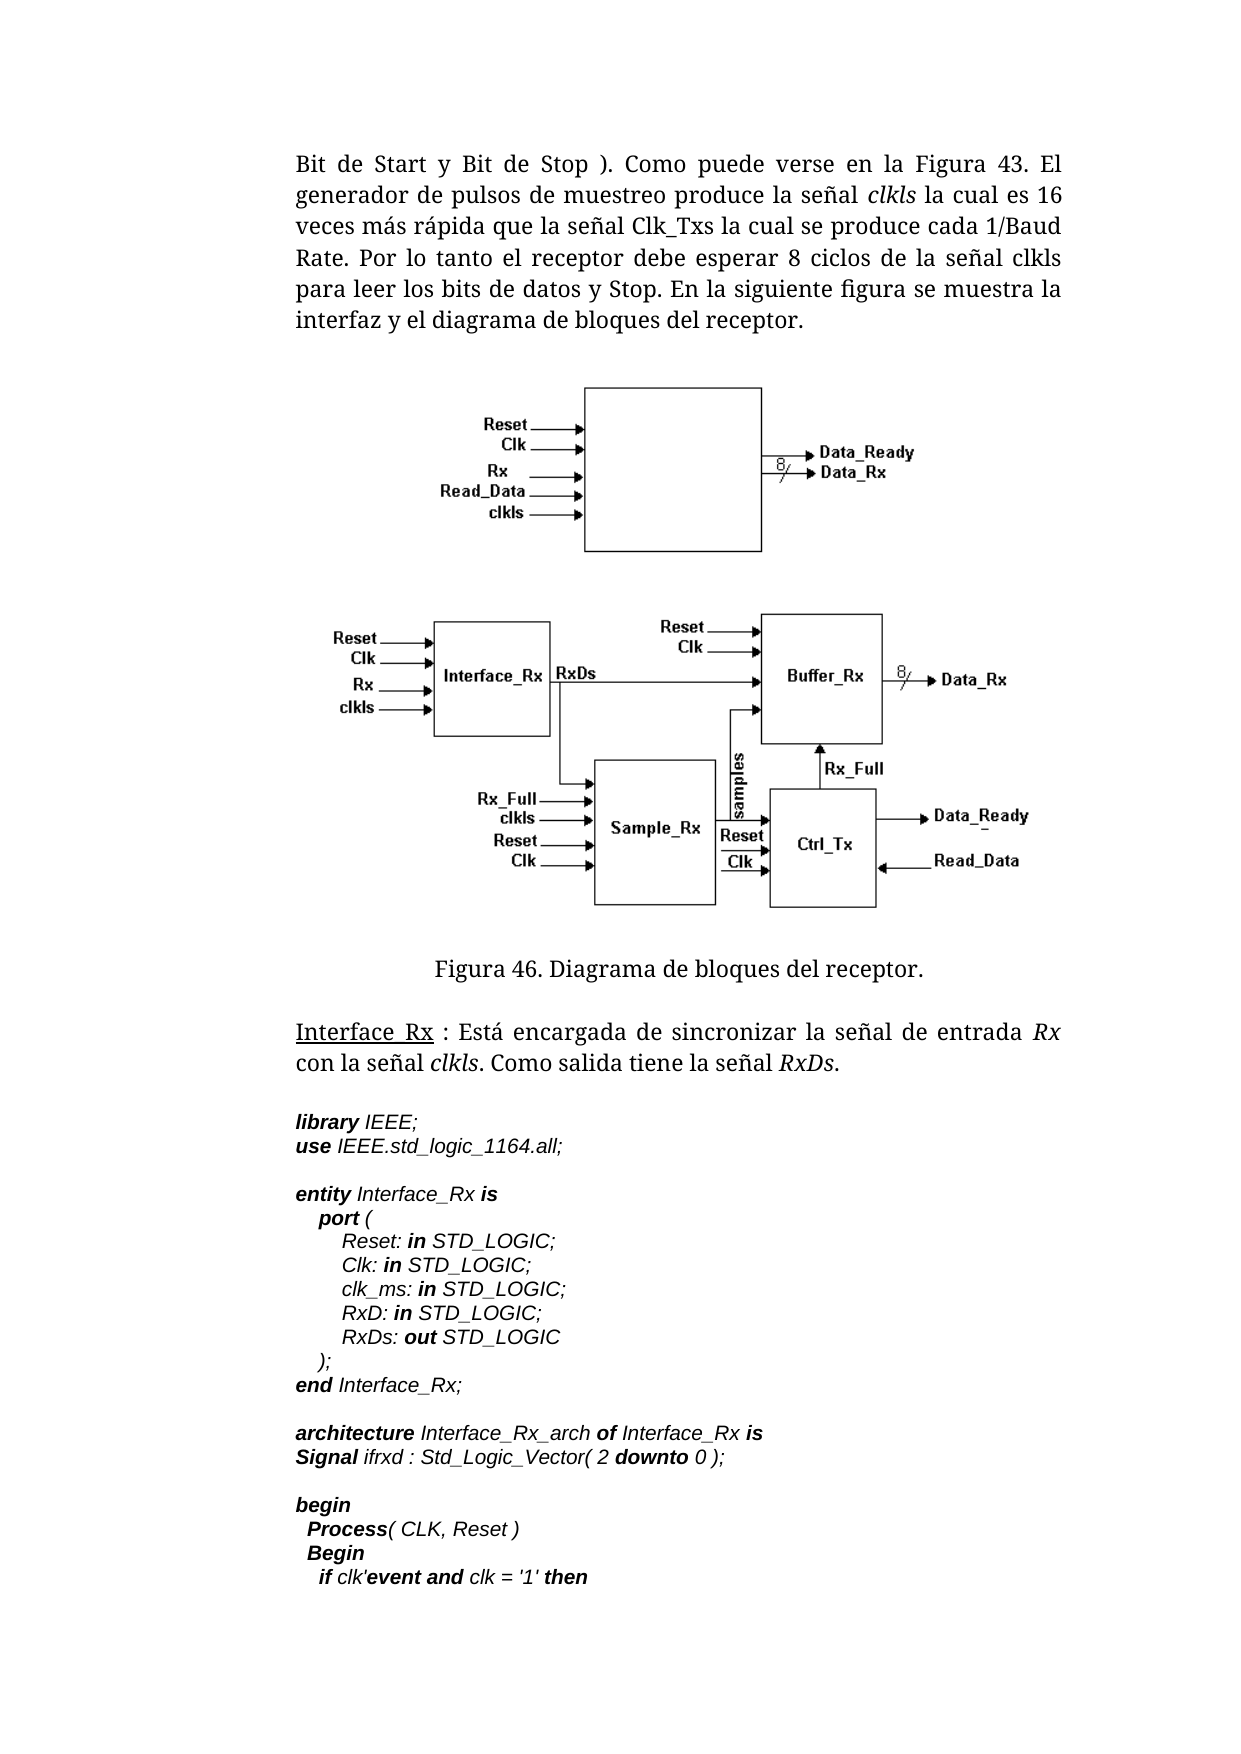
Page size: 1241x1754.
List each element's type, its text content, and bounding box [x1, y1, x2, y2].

text RxD: in STD_LOGIC; [295, 1301, 1063, 1325]
text clk_ms: in STD_LOGIC; [295, 1277, 1063, 1301]
text RxDs: out STD_LOGIC [295, 1325, 1063, 1349]
text if clk'event and clk = '1' then [295, 1565, 1063, 1589]
picture [323, 375, 1035, 913]
text ); [295, 1349, 1063, 1373]
text begin [295, 1493, 1063, 1517]
text use IEEE.std_logic_1164.all; [295, 1133, 1063, 1157]
text Signal ifrxd : Std_Logic_Vector( 2 downto 0 ); [295, 1445, 1063, 1469]
text Clk: in STD_LOGIC; [295, 1253, 1063, 1277]
text port ( [295, 1205, 1063, 1229]
text Bit de Start y Bit de Stop ). Como puede verse en la Figura 43. El generador de pulsos de muestreo produce la señal clkls la cual es 16 veces más rápida que la señal Clk_Txs la cual se produce cada 1/Baud Rate. Por lo tanto el receptor debe esperar 8 ciclos de la señal clkls para leer los bits de datos y Stop. En la siguiente figura se muestra la interfaz y el diagrama de bloques del receptor. [295, 148, 1063, 335]
text Reset: in STD_LOGIC; [295, 1229, 1063, 1253]
text architecture Interface_Rx_arch of Interface_Rx is [295, 1421, 1063, 1445]
text Interface_Rx : Está encargada de sincronizar la señal de entrada Rx con la señal clkls. Como salida tiene la señal RxDs. [295, 1016, 1063, 1078]
text Process( CLK, Reset ) [295, 1517, 1063, 1541]
text Begin [295, 1541, 1063, 1565]
text Figura 46. Diagrama de bloques del receptor. [295, 953, 1063, 984]
text library IEEE; [295, 1109, 1063, 1133]
text end Interface_Rx; [295, 1373, 1063, 1397]
text entity Interface_Rx is [295, 1181, 1063, 1205]
